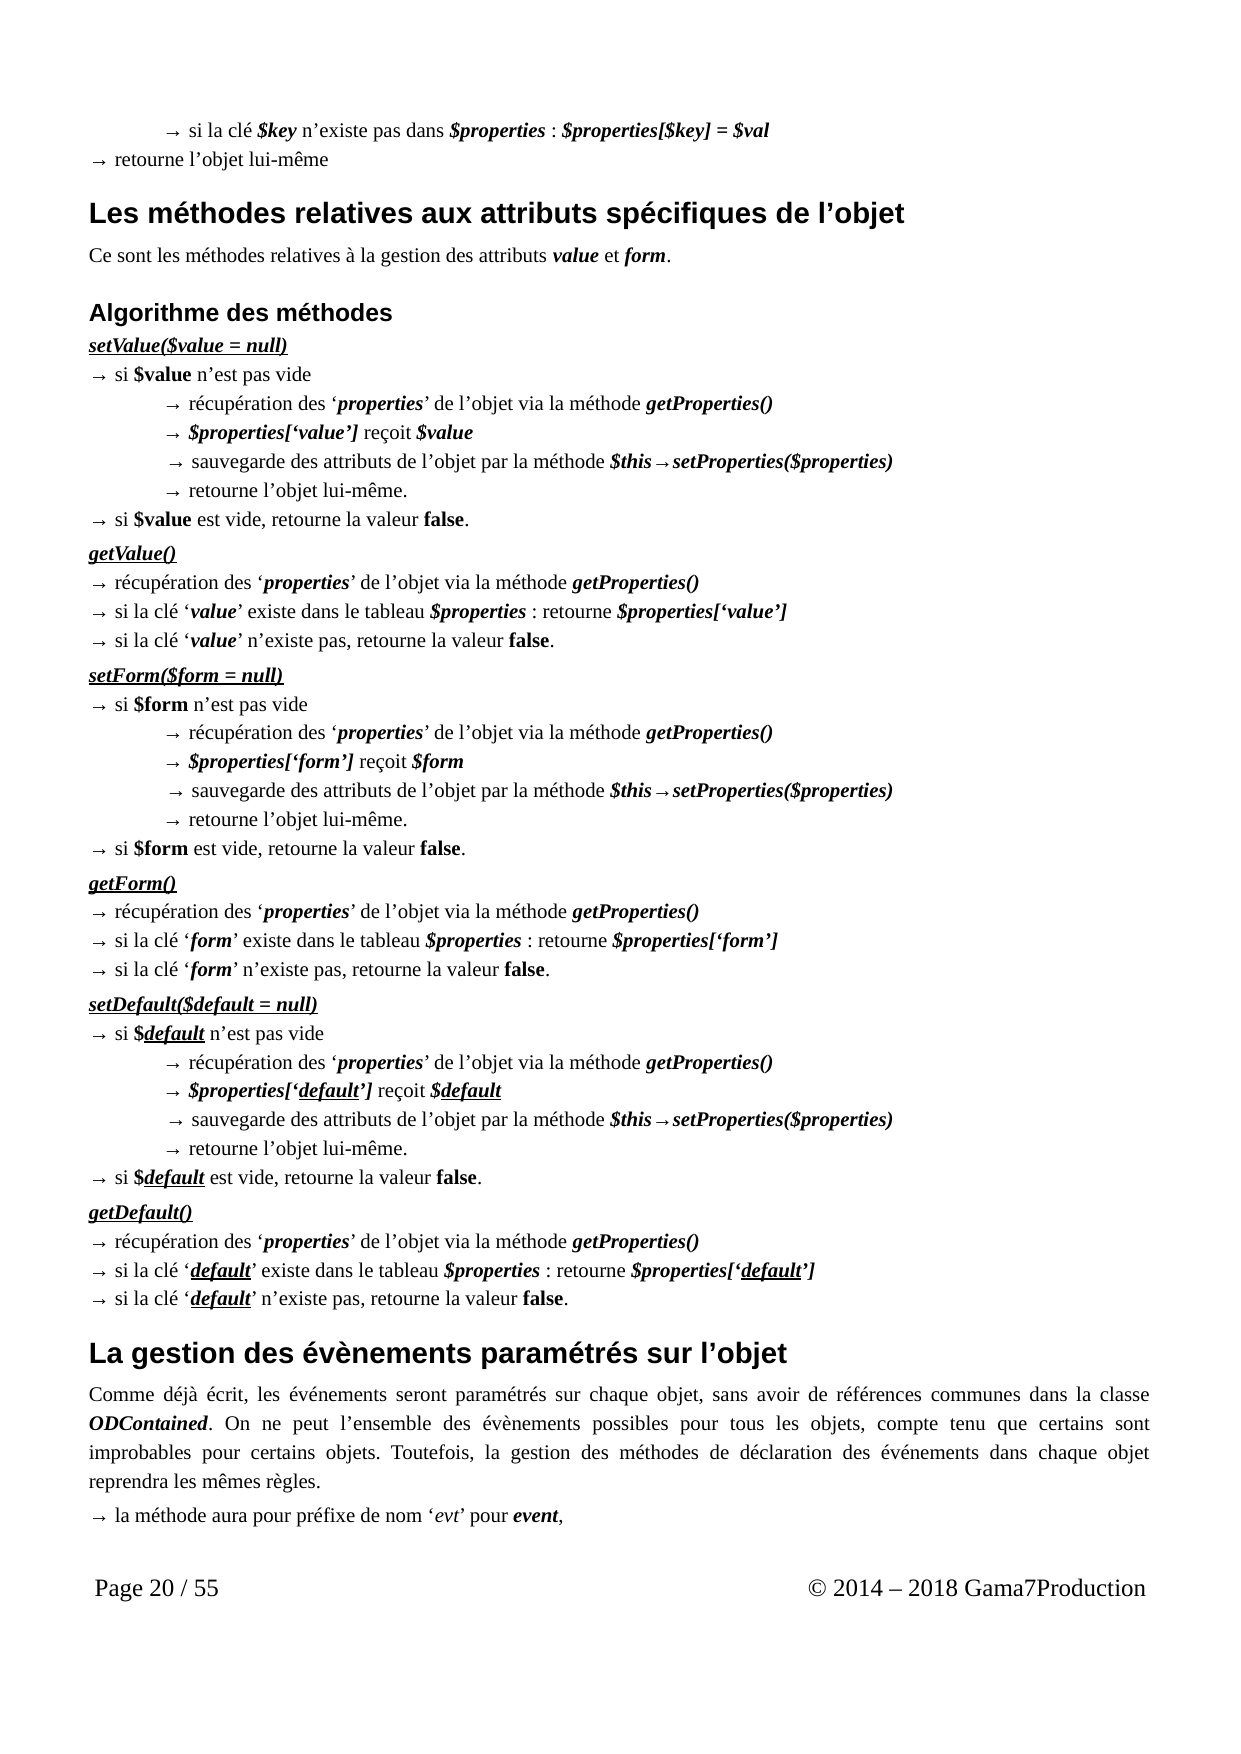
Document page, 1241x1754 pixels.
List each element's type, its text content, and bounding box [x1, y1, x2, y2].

text → si la clé ‘value’ n’existe pas, retourne la valeur false. [88, 628, 1152, 652]
text → sauvegarde des attributs de l’objet par la méthode $this→setProperties($properties) [165, 778, 1152, 802]
text → récupération des ‘properties’ de l’objet via la méthode getProperties() [88, 570, 1152, 594]
text → si la clé ‘default’ existe dans le tableau $properties : retourne $properties[‘default’] [88, 1257, 1152, 1282]
text → récupération des ‘properties’ de l’objet via la méthode getProperties() [88, 391, 1152, 415]
text → $properties[‘default’] reçoit $default [88, 1078, 1152, 1102]
text → retourne l’objet lui-même. [88, 807, 1152, 831]
text → si la clé ‘value’ existe dans le tableau $properties : retourne $properties[‘value’] [88, 599, 1152, 623]
text → si la clé ‘form’ existe dans le tableau $properties : retourne $properties[‘form’] [88, 928, 1152, 952]
text → $properties[‘form’] reçoit $form [88, 749, 1152, 773]
text → retourne l’objet lui-même. [88, 1136, 1152, 1160]
text Comme déjà écrit, les événements seront paramétrés sur chaque objet, sans avoir de références communes dans la classe ODContained. On ne peut l’ensemble des évènements possibles pour tous les objets, compte tenu que certains sont improbables pour certains objets. Toutefois, la gestion des méthodes de déclaration des événements dans chaque objet reprendra les mêmes règles. [88, 1382, 1152, 1493]
text → $properties[‘value’] reçoit $value [88, 420, 1152, 444]
text → retourne l’objet lui-même [88, 147, 1152, 171]
text setForm($form = null) [88, 663, 1152, 687]
text → retourne l’objet lui-même. [88, 478, 1152, 502]
text → récupération des ‘properties’ de l’objet via la méthode getProperties() [88, 899, 1152, 923]
text → si la clé ‘default’ n’existe pas, retourne la valeur false. [88, 1286, 1152, 1310]
text → sauvegarde des attributs de l’objet par la méthode $this→setProperties($properties) [165, 449, 1152, 473]
text setValue($value = null) [88, 333, 1152, 357]
text → si $default n’est pas vide [88, 1021, 1152, 1045]
text → sauvegarde des attributs de l’objet par la méthode $this→setProperties($properties) [165, 1107, 1152, 1131]
text → si $value est vide, retourne la valeur false. [88, 506, 1152, 531]
text → récupération des ‘properties’ de l’objet via la méthode getProperties() [88, 1229, 1152, 1253]
text → si $form est vide, retourne la valeur false. [88, 836, 1152, 860]
text → si la clé $key n’existe pas dans $properties : $properties[$key] = $val [88, 118, 1152, 142]
subtitle Les méthodes relatives aux attributs spécifiques de l’objet [88, 196, 1152, 230]
text → la méthode aura pour préfixe de nom ‘evt’ pour event, [88, 1503, 1152, 1527]
text → si $value n’est pas vide [88, 362, 1152, 386]
text → si la clé ‘form’ n’existe pas, retourne la valeur false. [88, 957, 1152, 981]
subtitle Algorithme des méthodes [88, 298, 1152, 327]
text Ce sont les méthodes relatives à la gestion des attributs value et form. [88, 243, 1152, 267]
text getDefault() [88, 1200, 1152, 1224]
text → récupération des ‘properties’ de l’objet via la méthode getProperties() [88, 720, 1152, 744]
text getForm() [88, 871, 1152, 894]
text setDefault($default = null) [88, 992, 1152, 1016]
text → si $default est vide, retourne la valeur false. [88, 1165, 1152, 1189]
text → si $form n’est pas vide [88, 691, 1152, 716]
text getValue() [88, 541, 1152, 565]
text → récupération des ‘properties’ de l’objet via la méthode getProperties() [88, 1049, 1152, 1074]
subtitle La gestion des évènements paramétrés sur l’objet [88, 1336, 1152, 1369]
